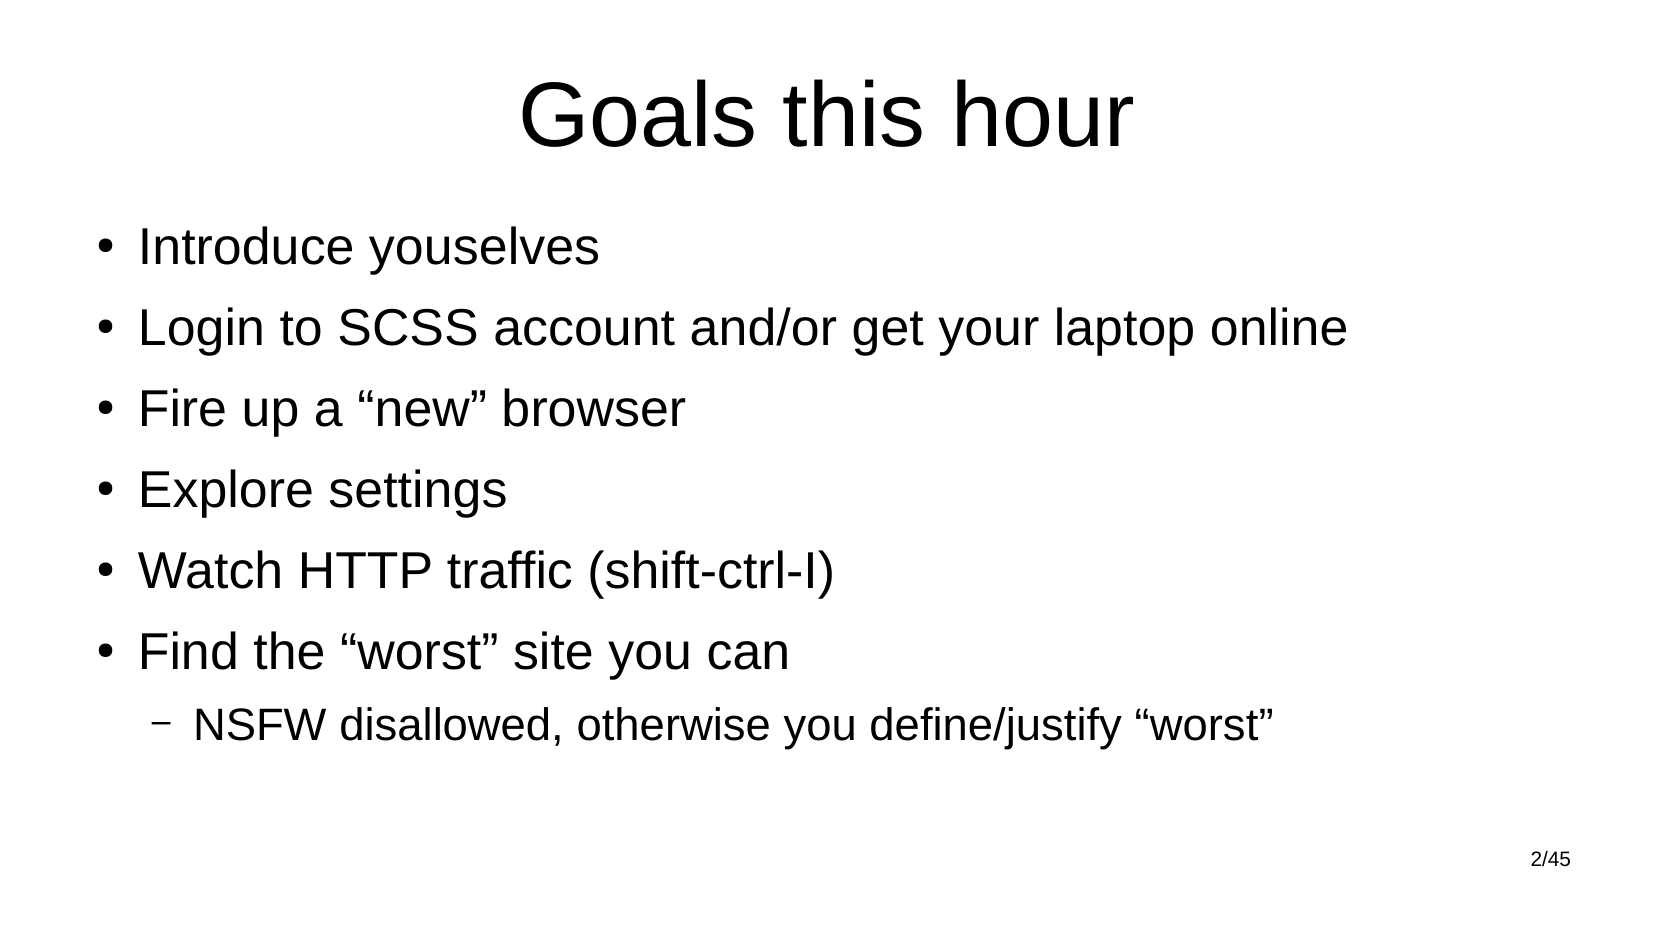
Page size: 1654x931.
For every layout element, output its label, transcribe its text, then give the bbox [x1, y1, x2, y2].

list Introduce youselves Login to SCSS account and/or get your laptop online Fire up a “new” browser Explore settings Watch HTTP traffic (shift-ctrl-I) Find the “worst” site you can NSFW disallowed, otherwise you define/justify “worst” [82, 217, 1571, 758]
title Goals this hour [82, 37, 1571, 193]
